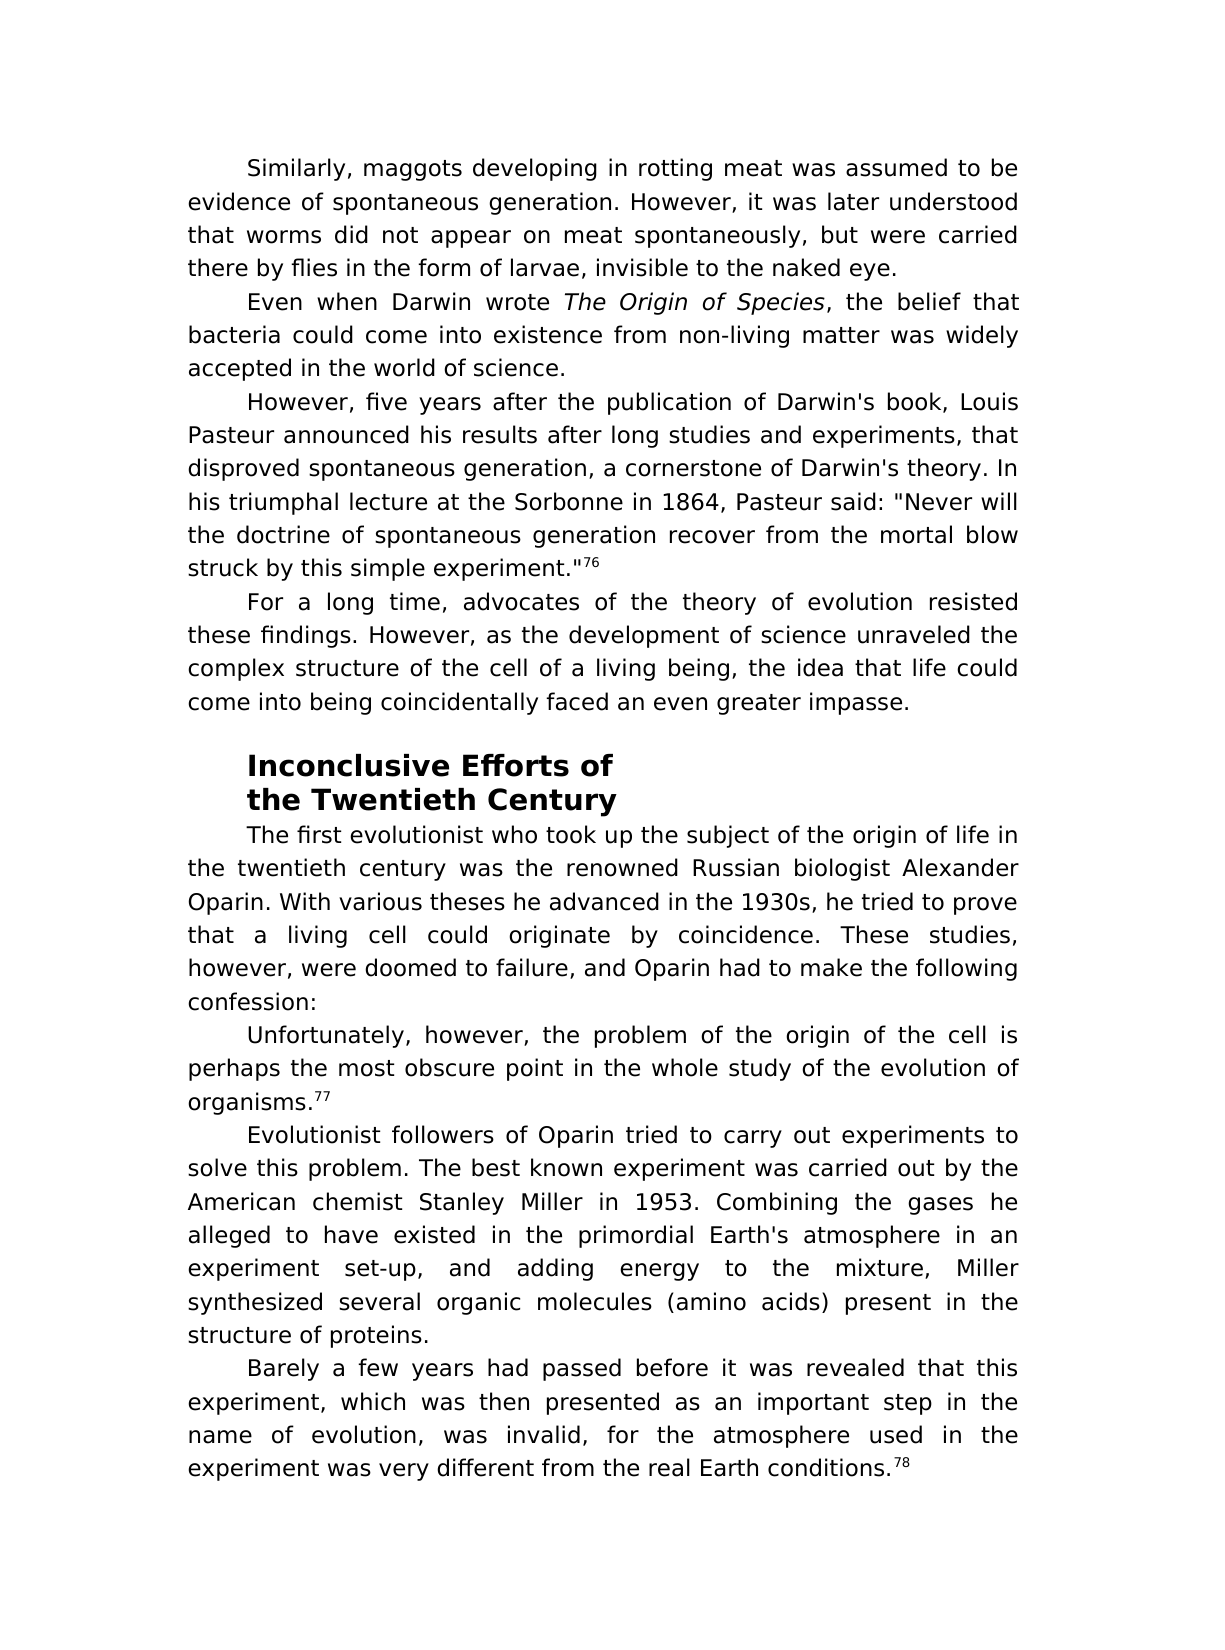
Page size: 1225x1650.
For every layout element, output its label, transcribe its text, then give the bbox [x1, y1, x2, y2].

text Unfortunately, however, the problem of the origin of the cell is perhaps the most obscure point in the whole study of the evolution of organisms.77 [187, 1017, 1020, 1117]
text Inconclusive Efforts of [187, 750, 1020, 783]
text The first evolutionist who took up the subject of the origin of life in the twentieth century was the renowned Russian biologist Alexander Oparin. With various theses he advanced in the 1930s, he tried to prove that a living cell could originate by coincidence. These studies, however, were doomed to failure, and Oparin had to make the following confession: [187, 817, 1020, 1017]
text Similarly, maggots developing in rotting meat was assumed to be evidence of spontaneous generation. However, it was later understood that worms did not appear on meat spontaneously, but were carried there by flies in the form of larvae, invisible to the naked eye. [187, 150, 1020, 283]
text For a long time, advocates of the theory of evolution resisted these findings. However, as the development of science unraveled the complex structure of the cell of a living being, the idea that life could come into being coincidentally faced an even greater impasse. [187, 583, 1020, 717]
text Even when Darwin wrote The Origin of Species, the belief that bacteria could come into existence from non-living matter was widely accepted in the world of science. [187, 283, 1020, 383]
text Barely a few years had passed before it was revealed that this experiment, which was then presented as an important step in the name of evolution, was invalid, for the atmosphere used in the experiment was very different from the real Earth conditions.78 [187, 1350, 1020, 1483]
text Evolutionist followers of Oparin tried to carry out experiments to solve this problem. The best known experiment was carried out by the American chemist Stanley Miller in 1953. Combining the gases he alleged to have existed in the primordial Earth's atmosphere in an experiment set-up, and adding energy to the mixture, Miller synthesized several organic molecules (amino acids) present in the structure of proteins. [187, 1117, 1020, 1350]
text the Twentieth Century [187, 783, 1020, 817]
text However, five years after the publication of Darwin's book, Louis Pasteur announced his results after long studies and experiments, that disproved spontaneous generation, a cornerstone of Darwin's theory. In his triumphal lecture at the Sorbonne in 1864, Pasteur said: "Never will the doctrine of spontaneous generation recover from the mortal blow struck by this simple experiment."76 [187, 383, 1020, 583]
